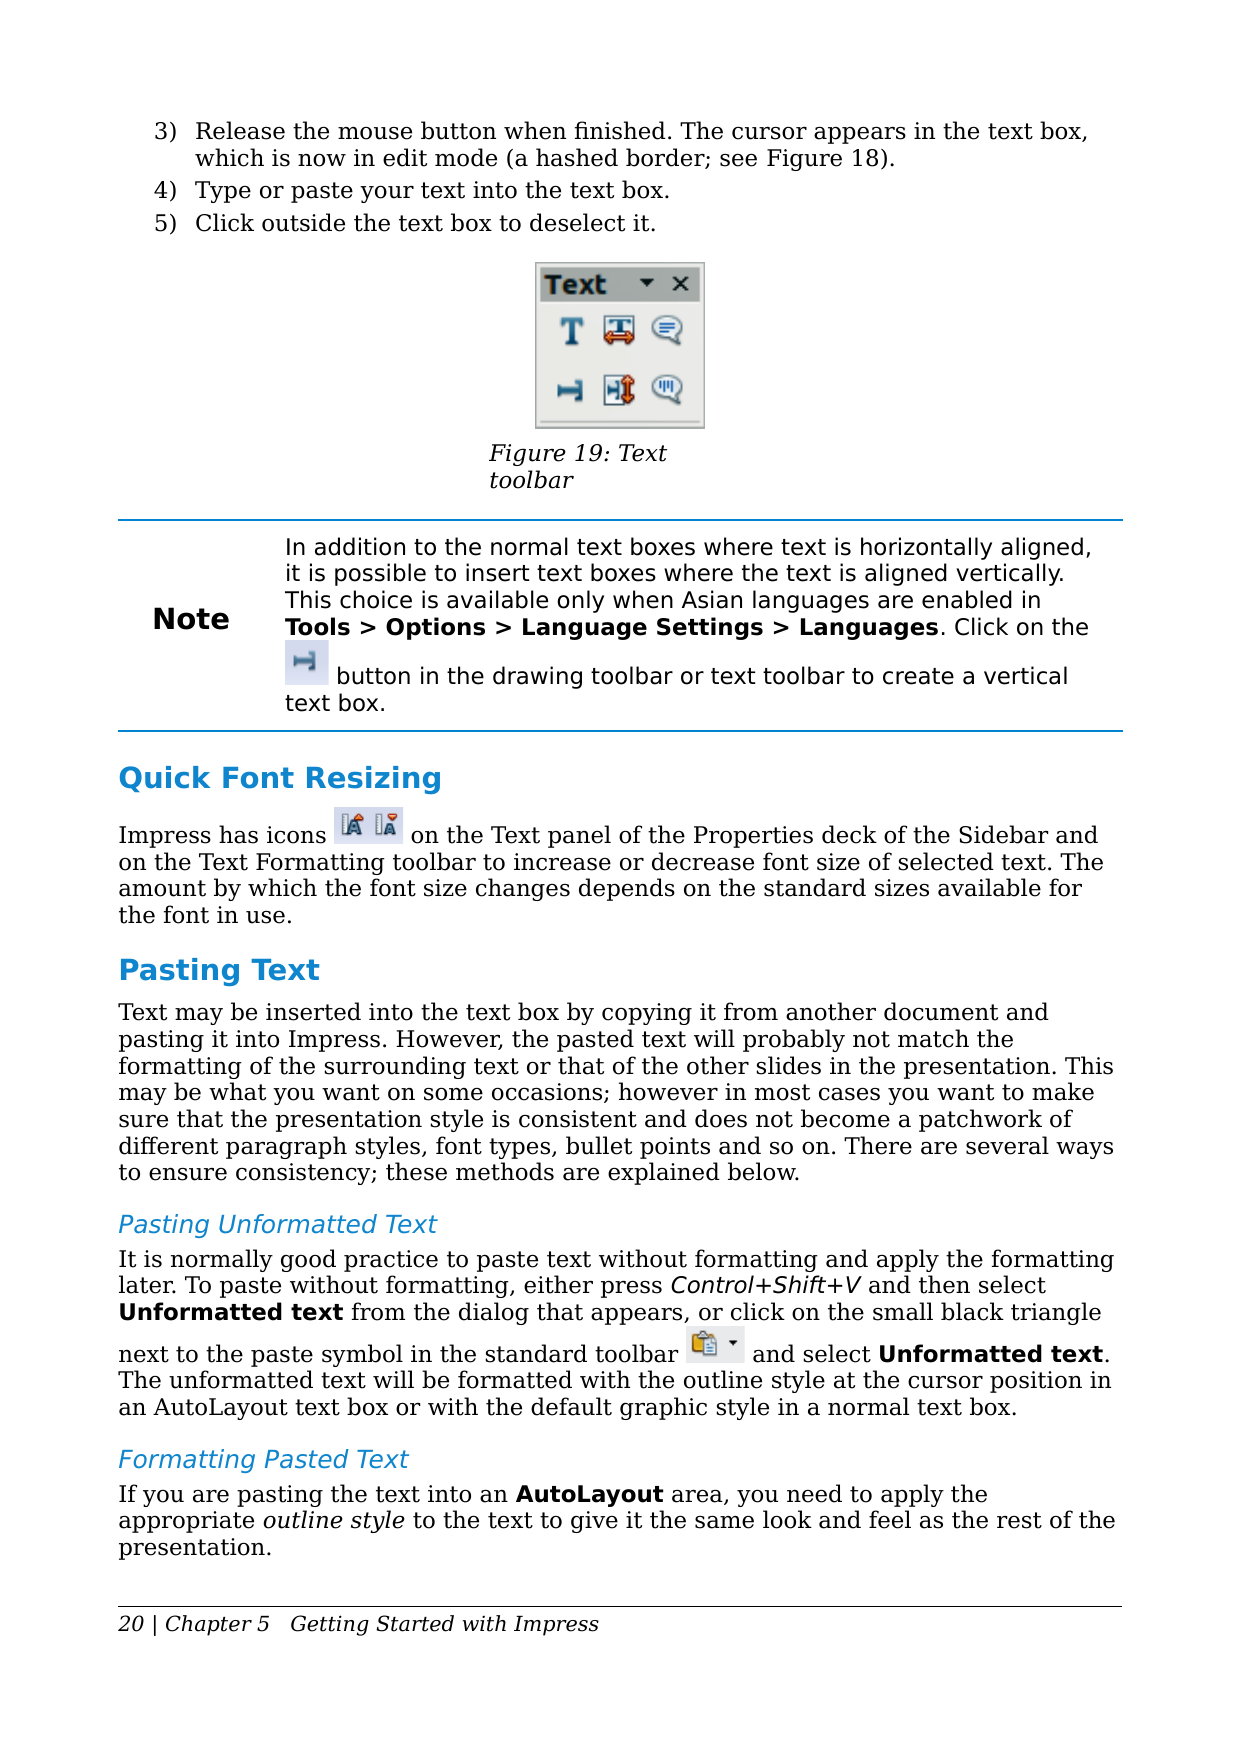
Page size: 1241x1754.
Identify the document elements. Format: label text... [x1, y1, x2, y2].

text It is normally good practice to paste text without formatting and apply the formatting later. To paste without formatting, either press Control+Shift+V and then select Unformatted text from the dialog that appears, or click on the small black triangle next to the paste symbol in the standard toolbar and select Unformatted text. The unformatted text will be formatted with the outline style at the cursor position in an AutoLayout text box or with the default graphic style in a normal text box. [118, 1246, 1122, 1421]
text Text may be inserted into the text box by copying it from another document and pasting it into Impress. However, the pasted text will probably not match the formatting of the surrounding text or that of the other slides in the presentation. This may be what you want on some occasions; however in most cases you want to make sure that the presentation style is consistent and does not become a patchwork of different paragraph styles, font types, bullet points and so on. There are several ways to ensure consistency; these methods are explained below. [118, 999, 1122, 1186]
text If you are pasting the text into an AutoLayout area, you need to apply the appropriate outline style to the text to give it the same look and feel as the rest of the presentation. [118, 1481, 1122, 1561]
text Impress has icons on the Text panel of the Properties deck of the Sidebar and on the Text Formatting toolbar to increase or decrease font size of selected text. The amount by which the font size changes depends on the standard sizes available for the font in use. [118, 807, 1122, 929]
list Click outside the text box to deselect it. [177, 211, 1122, 237]
list Release the mouse button when finished. The cursor appears in the text box, which is now in edit mode (a hashed border; see Figure 18). [177, 118, 1122, 171]
subtitle Quick Font Resizing [118, 761, 1122, 795]
subtitle Pasting Text [118, 953, 1122, 987]
picture [686, 1326, 745, 1363]
list Type or paste your text into the text box. [177, 178, 1122, 204]
subtitle Formatting Pasted Text [118, 1445, 1122, 1474]
picture [535, 262, 705, 429]
table_header Note [118, 521, 263, 729]
picture [285, 640, 329, 685]
picture [334, 807, 404, 844]
table_header In addition to the normal text boxes where text is horizontally aligned, it is possible to insert text boxes where the text is aligned vertically. This choice is available only when Asian languages are enabled in Tools > Options > Language Settings > Languages. Click on the button in the drawing toolbar or text toolbar to create a vertical text box. [264, 521, 1123, 729]
text Figure 19: Text toolbar [489, 441, 751, 494]
subtitle Pasting Unformatted Text [118, 1210, 1122, 1239]
